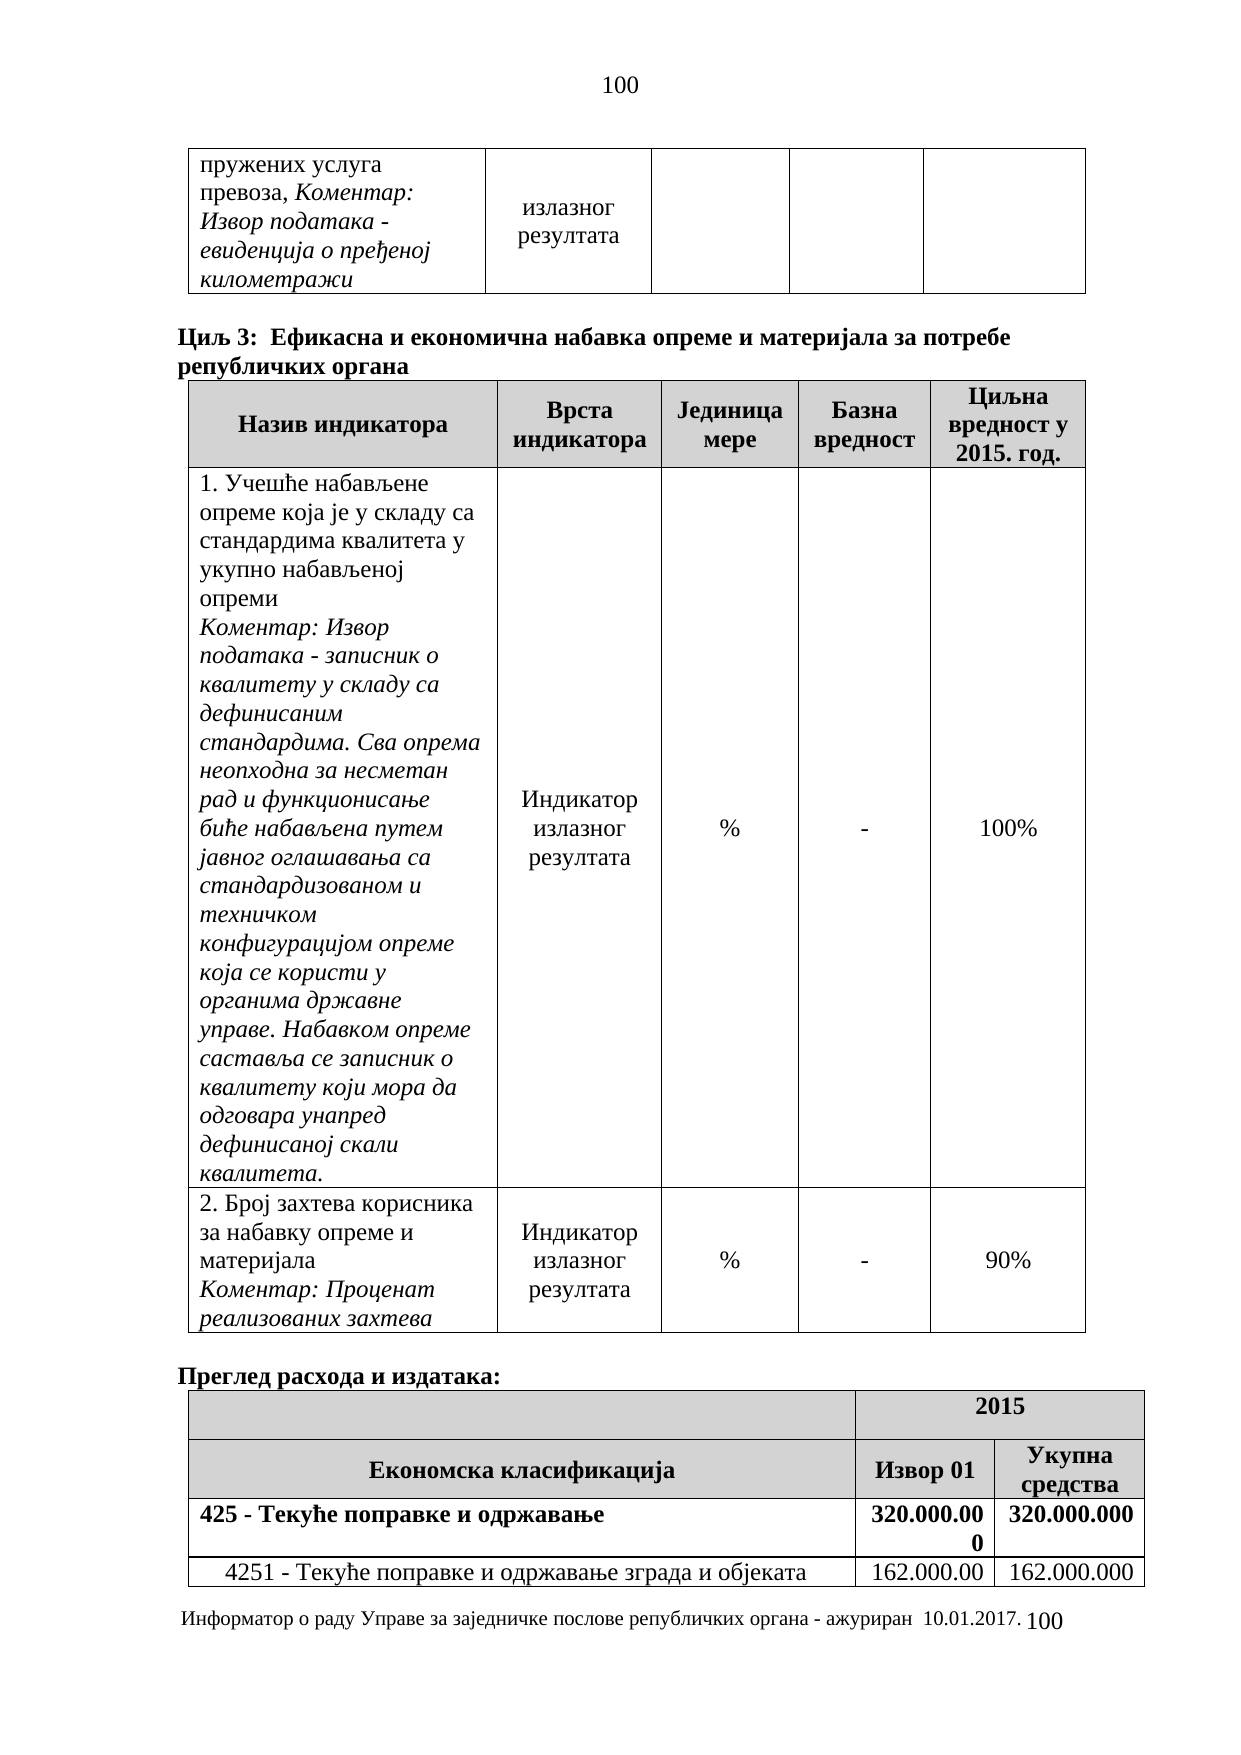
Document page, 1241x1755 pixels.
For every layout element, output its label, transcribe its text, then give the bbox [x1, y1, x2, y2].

table_cell 2. Број захтева корисника за набавку опреме и материјала Kоментар: Проценат реализованих захтева [189, 1188, 497, 1332]
text Преглед расхода и издатака: [177, 1361, 1063, 1390]
table_cell - [799, 1188, 930, 1332]
table_cell излазног резултата [486, 149, 651, 292]
table_cell 320.000.000 [995, 1499, 1144, 1556]
table_cell - [799, 468, 930, 1187]
table_cell 162.000.000 [995, 1558, 1144, 1586]
table_header Врста индикатора [498, 381, 661, 467]
table_cell Индикатор излазног резултата [498, 1188, 661, 1332]
table_cell Укупна средства [995, 1440, 1144, 1498]
table_cell Индикатор излазног резултата [498, 468, 661, 1187]
table_cell % [662, 468, 798, 1187]
table_cell 162.000.00 [856, 1558, 994, 1586]
text Циљ 3: Ефикасна и економична набавка опреме и материјала за потребе републичких органа [177, 322, 1063, 380]
table_cell 100% [931, 468, 1085, 1187]
table_cell % [662, 1188, 798, 1332]
table_cell [790, 149, 923, 292]
table_cell Економска класификација [189, 1440, 855, 1498]
table_cell пружених услуга превоза, Коментар: Извор података - евиденција о пређеној километражи [189, 149, 485, 292]
table_cell [924, 149, 1085, 292]
table_cell 320.000.000 [856, 1499, 994, 1556]
table_cell Извор 01 [856, 1440, 994, 1498]
table_header Циљна вредност у 2015. год. [931, 381, 1085, 467]
table_cell 425 - Текуће поправке и одржавање [189, 1499, 855, 1556]
table_header Назив индикатора [189, 381, 497, 467]
table_cell 4251 - Текуће поправке и одржавање зграда и објеката [189, 1558, 855, 1586]
table_header [189, 1391, 855, 1439]
table_header Јединица мере [662, 381, 798, 467]
table_cell [652, 149, 789, 292]
table_cell 90% [931, 1188, 1085, 1332]
table_header Базна вредност [799, 381, 930, 467]
table_header 2015 [856, 1391, 1144, 1439]
table_cell 1. Учешће набављене опреме која је у складу са стандардима квалитета у укупно набављеној опреми Kоментар: Извор података - записник о квалитету у складу са дефинисаним стандардима. Сва опрема неопходна за несметан рад и функционисање биће набављена путем јавног оглашавања са стандардизованом и техничком конфигурацијом опреме која се користи у органима државне управе. Набавком опреме саставља се записник о квалитету који мора да одговара унапред дефинисаној скали квалитета. [189, 468, 497, 1187]
